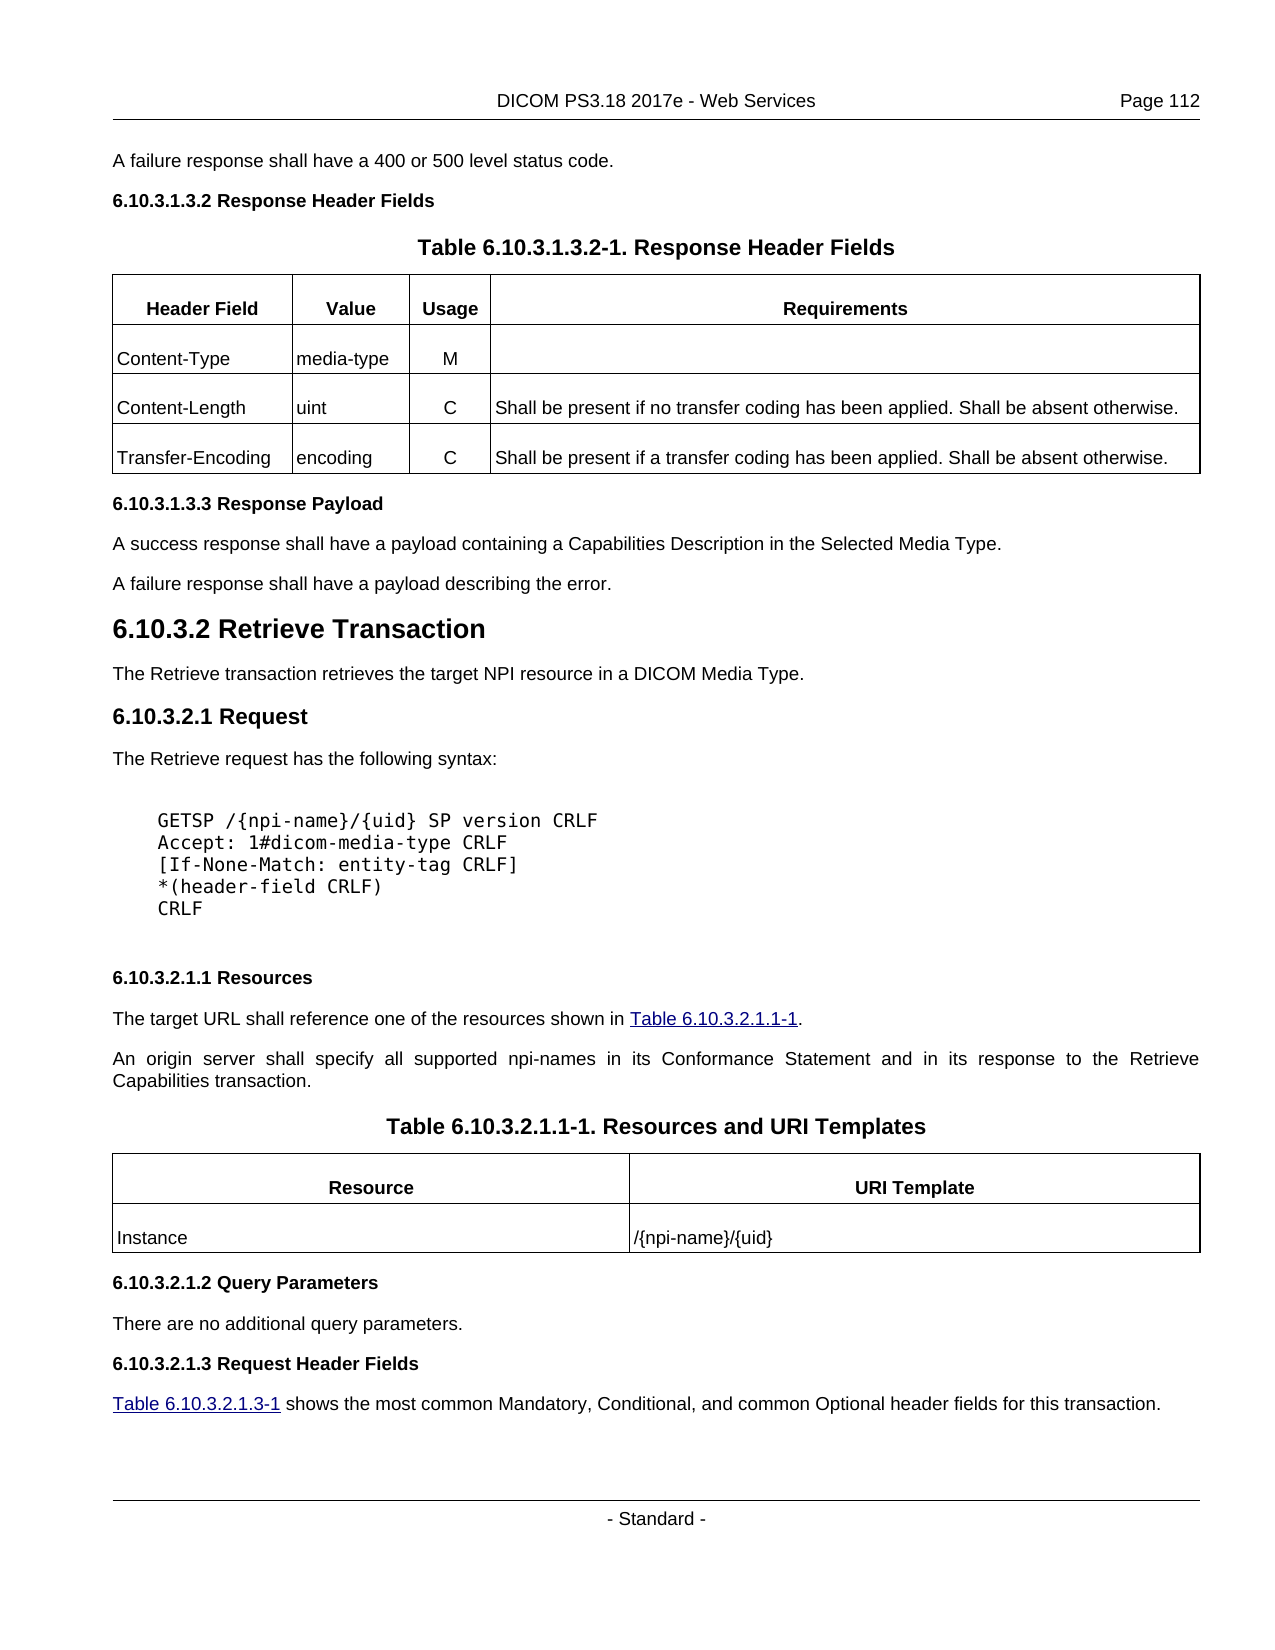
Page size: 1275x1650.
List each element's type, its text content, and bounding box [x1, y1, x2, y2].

text An origin server shall specify all supported npi-names in its Conformance Statement and in its response to the Retrieve Capabilities transaction. [112, 1048, 1200, 1091]
table_cell uint [293, 374, 409, 423]
table_header Value [293, 275, 409, 323]
text 6.10.3.1.3.3 Response Payload [112, 492, 1200, 514]
table_cell media-type [293, 325, 409, 373]
table_cell Shall be present if a transfer coding has been applied. Shall be absent otherwise. [491, 424, 1199, 472]
text 6.10.3.2.1.1 Resources [112, 967, 1200, 989]
table_cell Instance [113, 1204, 629, 1252]
text A failure response shall have a payload describing the error. [112, 573, 1200, 594]
text The Retrieve transaction retrieves the target NPI resource in a DICOM Media Type. [112, 663, 1200, 685]
table_cell M [410, 325, 490, 373]
text GETSP /{npi-name}/{uid} SP version CRLF Accept: 1#dicom-media-type CRLF [If-None-Match: entity-tag CRLF] *(header-field CRLF) CRLF [112, 788, 1200, 948]
text A success response shall have a payload containing a Capabilities Description in the Selected Media Type. [112, 533, 1200, 554]
text There are no additional query parameters. [112, 1312, 1200, 1334]
text Table 6.10.3.1.3.2-1. Response Header Fields [112, 234, 1200, 260]
table_cell Transfer-Encoding [113, 424, 292, 472]
text 6.10.3.2.1.3 Request Header Fields [112, 1353, 1200, 1374]
text 6.10.3.2.1 Request [112, 703, 1200, 729]
text 6.10.3.2 Retrieve Transaction [112, 613, 1200, 644]
text A failure response shall have a 400 or 500 level status code. [112, 150, 1200, 172]
table_cell encoding [293, 424, 409, 472]
text 6.10.3.2.1.2 Query Parameters [112, 1272, 1200, 1293]
table_cell Shall be present if no transfer coding has been applied. Shall be absent otherwise. [491, 374, 1199, 423]
text The target URL shall reference one of the resources shown in Table 6.10.3.2.1.1-1. [112, 1007, 1200, 1029]
table_cell Content-Type [113, 325, 292, 373]
text The Retrieve request has the following syntax: [112, 748, 1200, 770]
text Table 6.10.3.2.1.3-1 shows the most common Mandatory, Conditional, and common Optional header fields for this transaction. [112, 1393, 1200, 1414]
table_header Usage [410, 275, 490, 323]
table_header Header Field [113, 275, 292, 323]
text 6.10.3.1.3.2 Response Header Fields [112, 190, 1200, 212]
table_cell C [410, 424, 490, 472]
table_header URI Template [630, 1154, 1199, 1202]
table_cell /{npi-name}/{uid} [630, 1204, 1199, 1252]
table_cell [491, 325, 1199, 373]
table_header Requirements [491, 275, 1199, 323]
table_header Resource [113, 1154, 629, 1202]
text Table 6.10.3.2.1.1-1. Resources and URI Templates [112, 1113, 1200, 1139]
table_cell C [410, 374, 490, 423]
table_cell Content-Length [113, 374, 292, 423]
